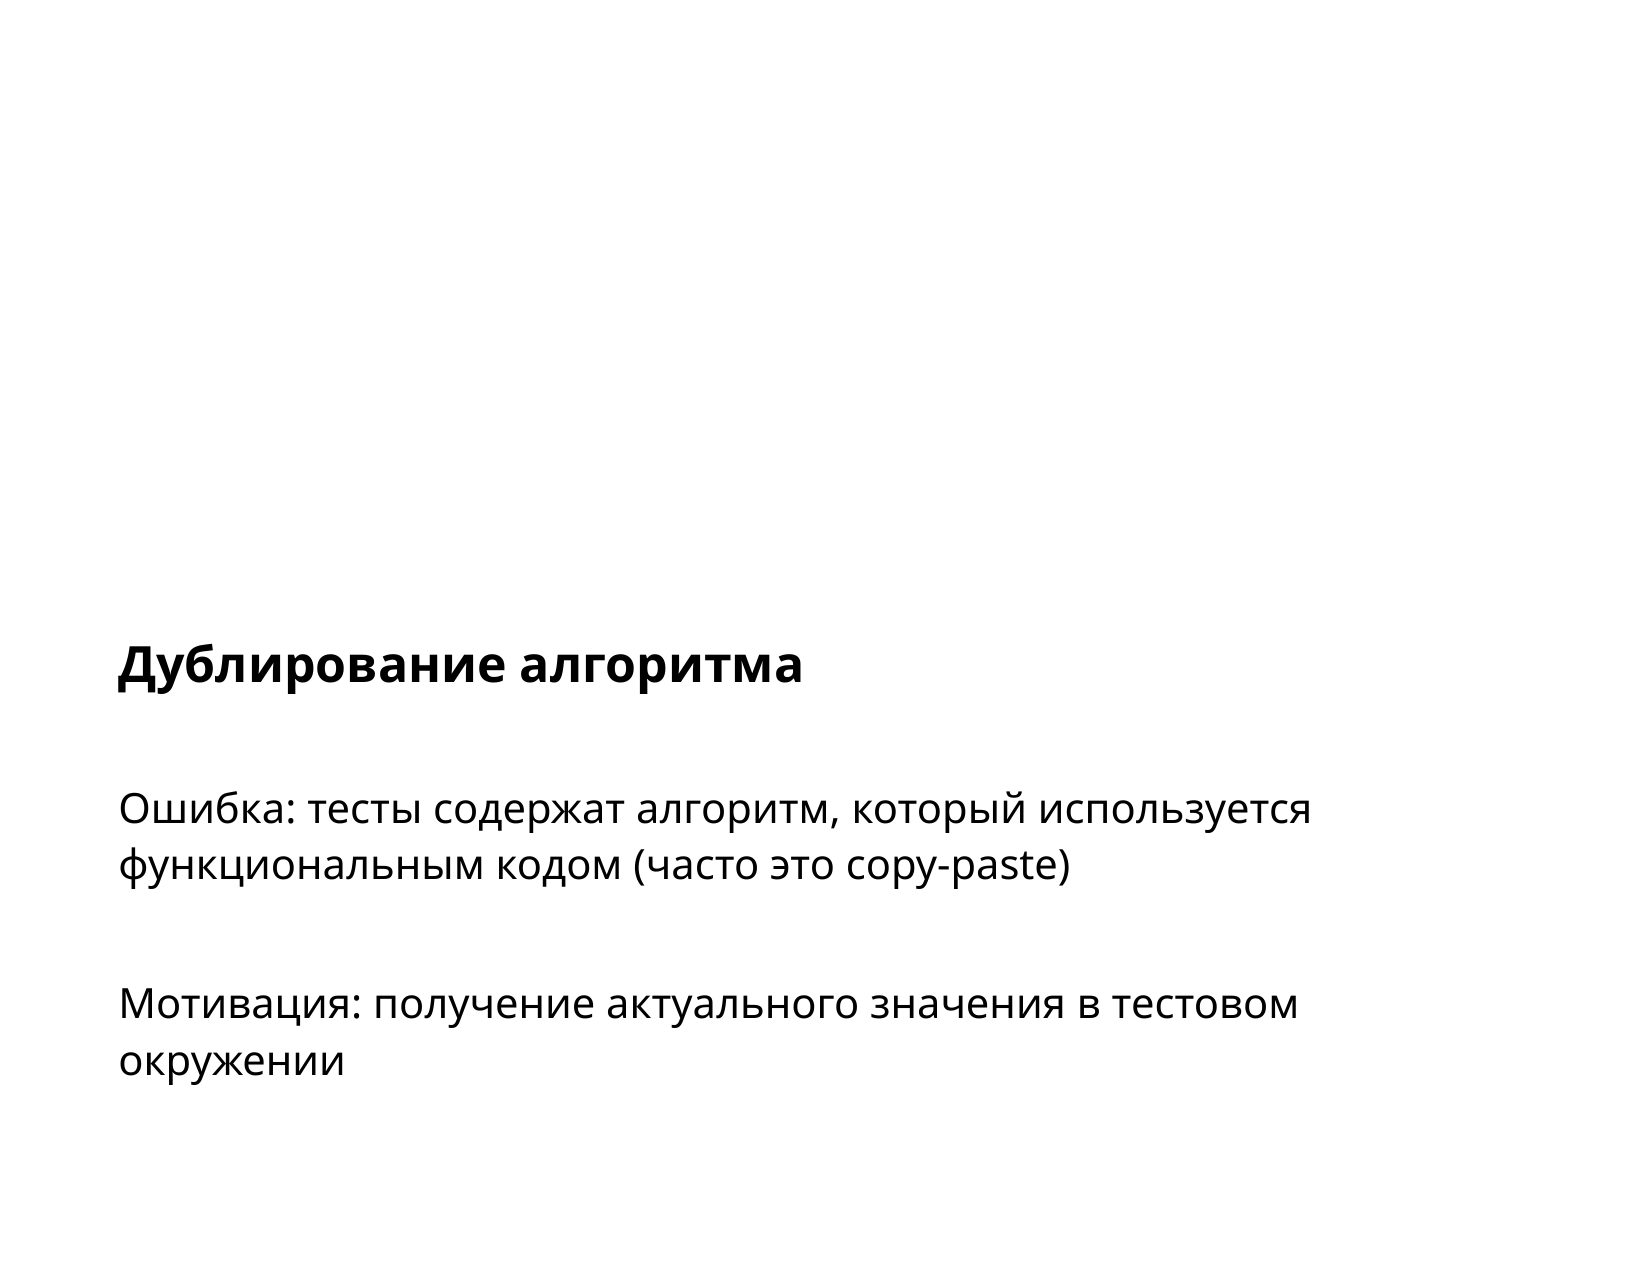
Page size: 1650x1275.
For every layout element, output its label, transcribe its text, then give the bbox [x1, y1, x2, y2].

subtitle Дублирование алгоритма [118, 628, 1532, 697]
text Ошибка: тесты содержат алгоритм, который используется функциональным кодом (часто это copy-paste) [118, 778, 1532, 892]
text Мотивация: получение актуального значения в тестовом окружении [118, 974, 1532, 1087]
